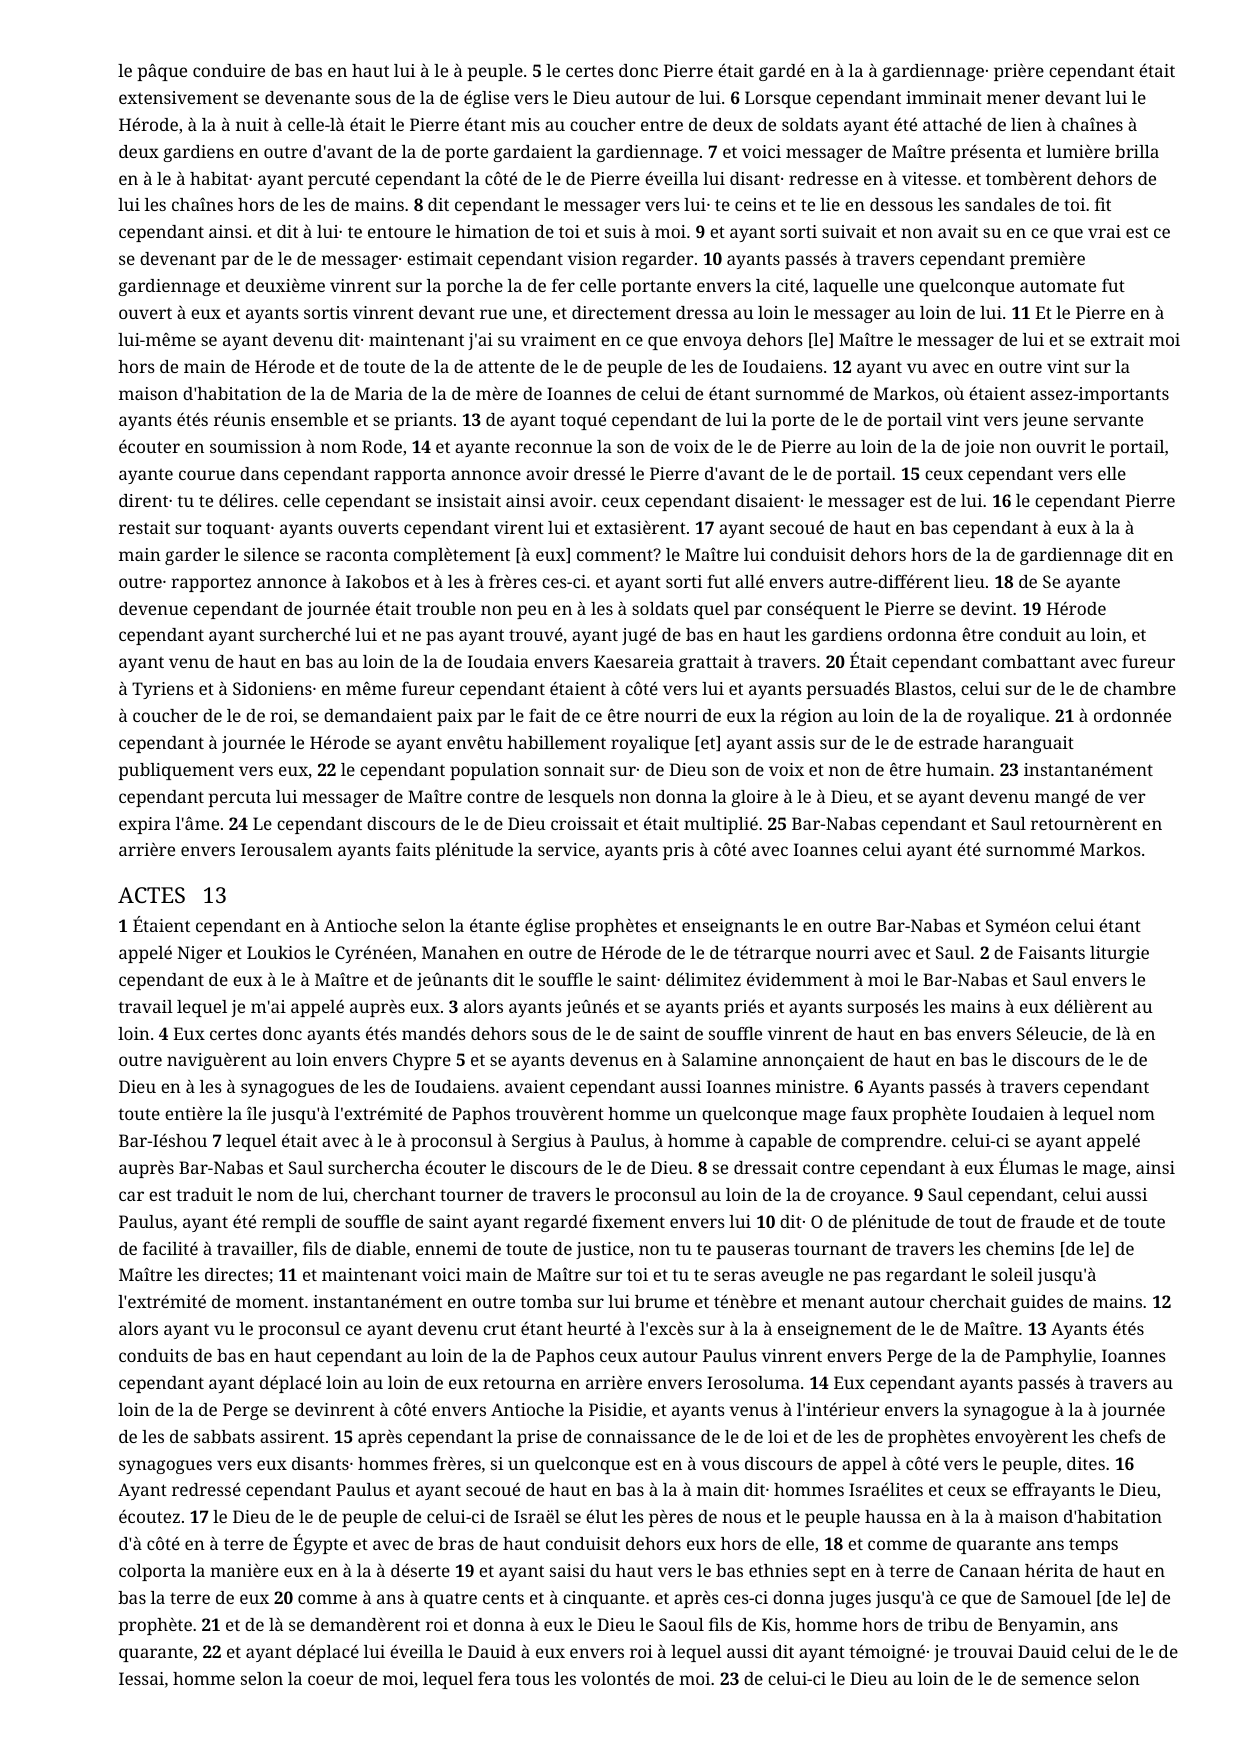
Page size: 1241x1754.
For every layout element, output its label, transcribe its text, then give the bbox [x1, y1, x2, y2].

text 1 Étaient cependant en à Antioche selon la étante église prophètes et enseignants le en outre Bar-Nabas et Syméon celui étant appelé Niger et Loukios le Cyrénéen, Manahen en outre de Hérode de le de tétrarque nourri avec et Saul. 2 de Faisants liturgie cependant de eux à le à Maître et de jeûnants dit le souffle le saint· délimitez évidemment à moi le Bar-Nabas et Saul envers le travail lequel je m'ai appelé auprès eux. 3 alors ayants jeûnés et se ayants priés et ayants surposés les mains à eux délièrent au loin. 4 Eux certes donc ayants étés mandés dehors sous de le de saint de souffle vinrent de haut en bas envers Séleucie, de là en outre naviguèrent au loin envers Chypre 5 et se ayants devenus en à Salamine annonçaient de haut en bas le discours de le de Dieu en à les à synagogues de les de Ioudaiens. avaient cependant aussi Ioannes ministre. 6 Ayants passés à travers cependant toute entière la île jusqu'à l'extrémité de Paphos trouvèrent homme un quelconque mage faux prophète Ioudaien à lequel nom Bar-Iéshou 7 lequel était avec à le à proconsul à Sergius à Paulus, à homme à capable de comprendre. celui-ci se ayant appelé auprès Bar-Nabas et Saul surchercha écouter le discours de le de Dieu. 8 se dressait contre cependant à eux Élumas le mage, ainsi car est traduit le nom de lui, cherchant tourner de travers le proconsul au loin de la de croyance. 9 Saul cependant, celui aussi Paulus, ayant été rempli de souffle de saint ayant regardé fixement envers lui 10 dit· O de plénitude de tout de fraude et de toute de facilité à travailler, fils de diable, ennemi de toute de justice, non tu te pauseras tournant de travers les chemins [de le] de Maître les directes; 11 et maintenant voici main de Maître sur toi et tu te seras aveugle ne pas regardant le soleil jusqu'à l'extrémité de moment. instantanément en outre tomba sur lui brume et ténèbre et menant autour cherchait guides de mains. 12 alors ayant vu le proconsul ce ayant devenu crut étant heurté à l'excès sur à la à enseignement de le de Maître. 13 Ayants étés conduits de bas en haut cependant au loin de la de Paphos ceux autour Paulus vinrent envers Perge de la de Pamphylie, Ioannes cependant ayant déplacé loin au loin de eux retourna en arrière envers Ierosoluma. 14 Eux cependant ayants passés à travers au loin de la de Perge se devinrent à côté envers Antioche la Pisidie, et ayants venus à l'intérieur envers la synagogue à la à journée de les de sabbats assirent. 15 après cependant la prise de connaissance de le de loi et de les de prophètes envoyèrent les chefs de synagogues vers eux disants· hommes frères, si un quelconque est en à vous discours de appel à côté vers le peuple, dites. 16 Ayant redressé cependant Paulus et ayant secoué de haut en bas à la à main dit· hommes Israélites et ceux se effrayants le Dieu, écoutez. 17 le Dieu de le de peuple de celui-ci de Israël se élut les pères de nous et le peuple haussa en à la à maison d'habitation d'à côté en à terre de Égypte et avec de bras de haut conduisit dehors eux hors de elle, 18 et comme de quarante ans temps colporta la manière eux en à la à déserte 19 et ayant saisi du haut vers le bas ethnies sept en à terre de Canaan hérita de haut en bas la terre de eux 20 comme à ans à quatre cents et à cinquante. et après ces-ci donna juges jusqu'à ce que de Samouel [de le] de prophète. 21 et de là se demandèrent roi et donna à eux le Dieu le Saoul fils de Kis, homme hors de tribu de Benyamin, ans quarante, 22 et ayant déplacé lui éveilla le Dauid à eux envers roi à lequel aussi dit ayant témoigné· je trouvai Dauid celui de le de Iessai, homme selon la coeur de moi, lequel fera tous les volontés de moi. 23 de celui-ci le Dieu au loin de le de semence selon [118, 914, 1181, 1690]
text le pâque conduire de bas en haut lui à le à peuple. 5 le certes donc Pierre était gardé en à la à gardiennage· prière cependant était extensivement se devenante sous de la de église vers le Dieu autour de lui. 6 Lorsque cependant imminait mener devant lui le Hérode, à la à nuit à celle-là était le Pierre étant mis au coucher entre de deux de soldats ayant été attaché de lien à chaînes à deux gardiens en outre d'avant de la de porte gardaient la gardiennage. 7 et voici messager de Maître présenta et lumière brilla en à le à habitat· ayant percuté cependant la côté de le de Pierre éveilla lui disant· redresse en à vitesse. et tombèrent dehors de lui les chaînes hors de les de mains. 8 dit cependant le messager vers lui· te ceins et te lie en dessous les sandales de toi. fit cependant ainsi. et dit à lui· te entoure le himation de toi et suis à moi. 9 et ayant sorti suivait et non avait su en ce que vrai est ce se devenant par de le de messager· estimait cependant vision regarder. 10 ayants passés à travers cependant première gardiennage et deuxième vinrent sur la porche la de fer celle portante envers la cité, laquelle une quelconque automate fut ouvert à eux et ayants sortis vinrent devant rue une, et directement dressa au loin le messager au loin de lui. 11 Et le Pierre en à lui-même se ayant devenu dit· maintenant j'ai su vraiment en ce que envoya dehors [le] Maître le messager de lui et se extrait moi hors de main de Hérode et de toute de la de attente de le de peuple de les de Ioudaiens. 12 ayant vu avec en outre vint sur la maison d'habitation de la de Maria de la de mère de Ioannes de celui de étant surnommé de Markos, où étaient assez-importants ayants étés réunis ensemble et se priants. 13 de ayant toqué cependant de lui la porte de le de portail vint vers jeune servante écouter en soumission à nom Rode, 14 et ayante reconnue la son de voix de le de Pierre au loin de la de joie non ouvrit le portail, ayante courue dans cependant rapporta annonce avoir dressé le Pierre d'avant de le de portail. 15 ceux cependant vers elle dirent· tu te délires. celle cependant se insistait ainsi avoir. ceux cependant disaient· le messager est de lui. 16 le cependant Pierre restait sur toquant· ayants ouverts cependant virent lui et extasièrent. 17 ayant secoué de haut en bas cependant à eux à la à main garder le silence se raconta complètement [à eux] comment? le Maître lui conduisit dehors hors de la de gardiennage dit en outre· rapportez annonce à Iakobos et à les à frères ces-ci. et ayant sorti fut allé envers autre-différent lieu. 18 de Se ayante devenue cependant de journée était trouble non peu en à les à soldats quel par conséquent le Pierre se devint. 19 Hérode cependant ayant surcherché lui et ne pas ayant trouvé, ayant jugé de bas en haut les gardiens ordonna être conduit au loin, et ayant venu de haut en bas au loin de la de Ioudaia envers Kaesareia grattait à travers. 20 Était cependant combattant avec fureur à Tyriens et à Sidoniens· en même fureur cependant étaient à côté vers lui et ayants persuadés Blastos, celui sur de le de chambre à coucher de le de roi, se demandaient paix par le fait de ce être nourri de eux la région au loin de la de royalique. 21 à ordonnée cependant à journée le Hérode se ayant envêtu habillement royalique [et] ayant assis sur de le de estrade haranguait publiquement vers eux, 22 le cependant population sonnait sur· de Dieu son de voix et non de être humain. 23 instantanément cependant percuta lui messager de Maître contre de lesquels non donna la gloire à le à Dieu, et se ayant devenu mangé de ver expira l'âme. 24 Le cependant discours de le de Dieu croissait et était multiplié. 25 Bar-Nabas cependant et Saul retournèrent en arrière envers Ierousalem ayants faits plénitude la service, ayants pris à côté avec Ioannes celui ayant été surnommé Markos. [118, 59, 1181, 862]
text ACTES 13 [118, 880, 1181, 910]
